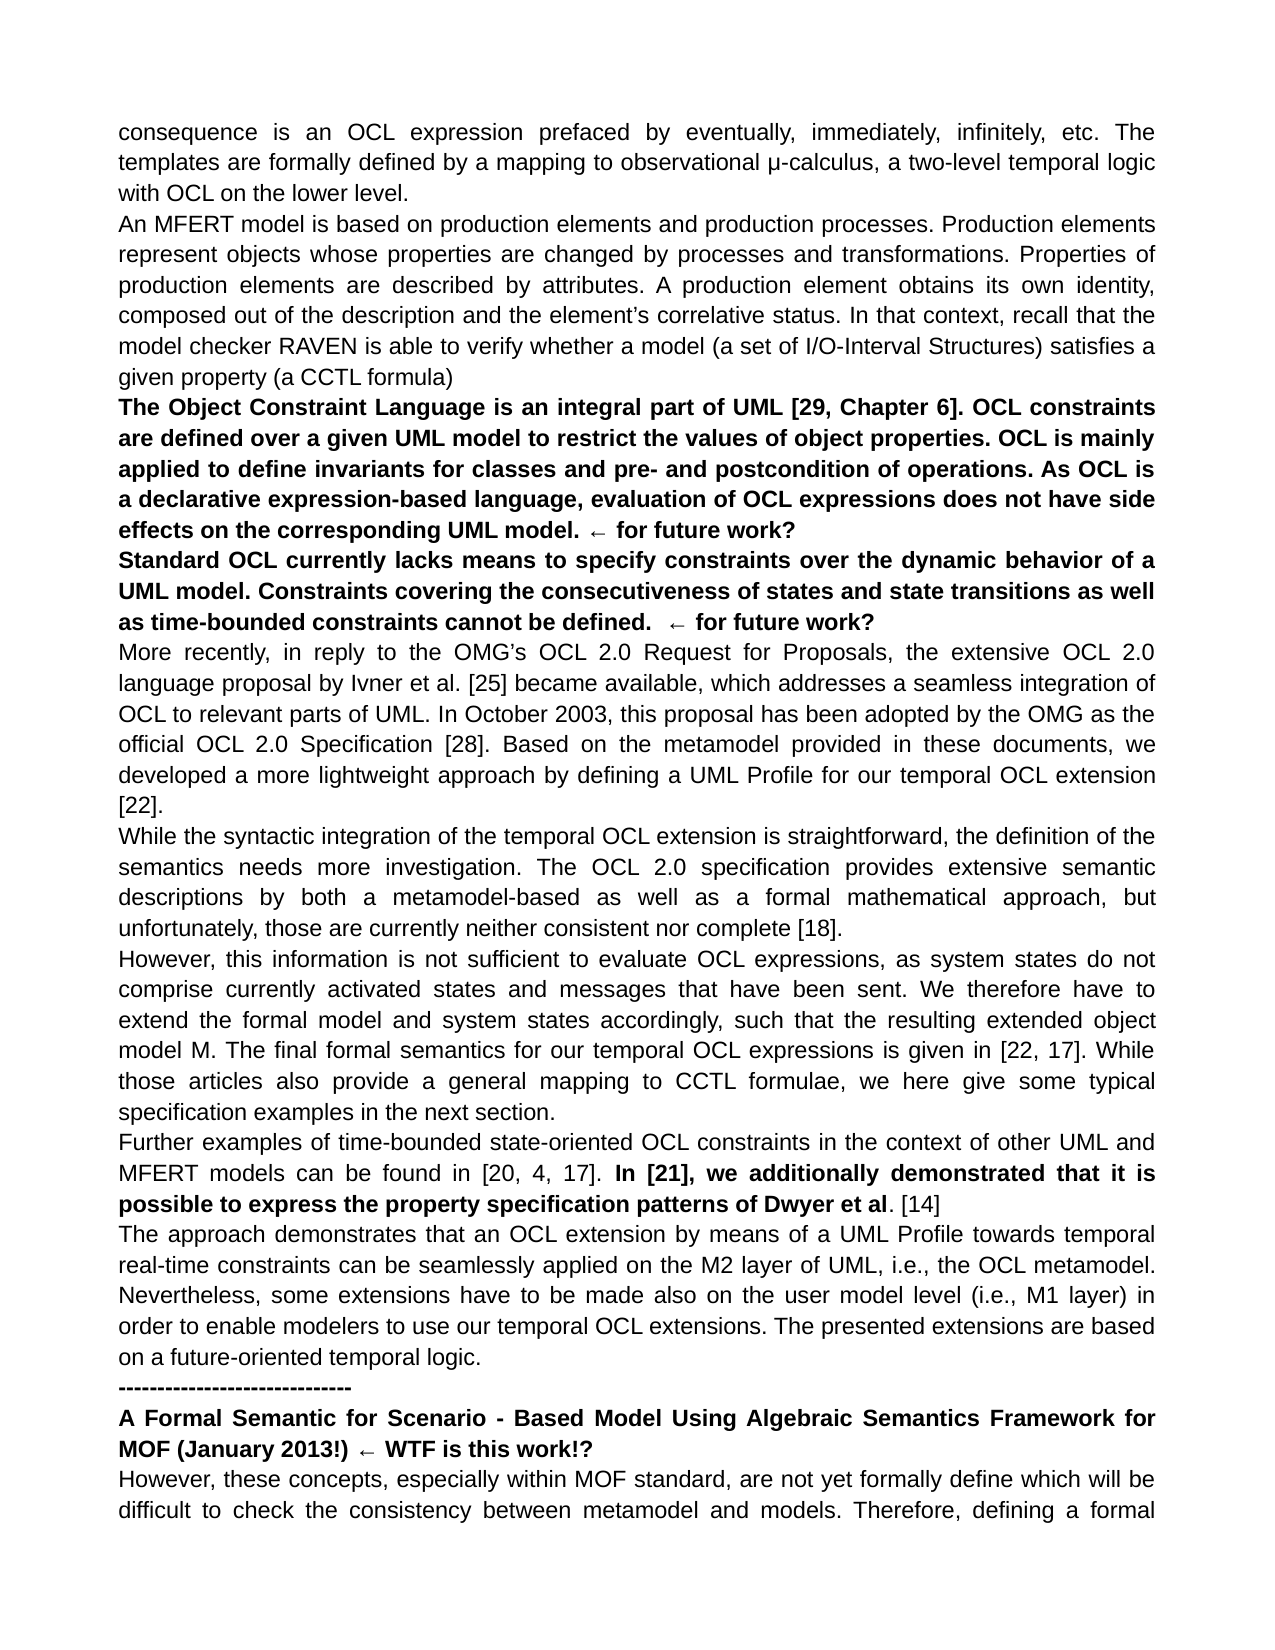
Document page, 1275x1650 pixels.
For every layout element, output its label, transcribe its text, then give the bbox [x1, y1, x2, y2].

text consequence is an OCL expression prefaced by eventually, immediately, infinitely, etc. The templates are formally defined by a mapping to observational μ-calculus, a two-level temporal logic with OCL on the lower level. [118, 118, 1157, 206]
text However, this information is not sufficient to evaluate OCL expressions, as system states do not comprise currently activated states and messages that have been sent. We therefore have to extend the formal model and system states accordingly, such that the resulting extended object model M. The final formal semantics for our temporal OCL expressions is given in [22, 17]. While those articles also provide a general mapping to CCTL formulae, we here give some typical specification examples in the next section. [118, 945, 1157, 1125]
text An MFERT model is based on production elements and production processes. Production elements represent objects whose properties are changed by processes and transformations. Properties of production elements are described by attributes. A production element obtains its own identity, composed out of the description and the element’s correlative status. In that context, recall that the model checker RAVEN is able to verify whether a model (a set of I/O-Interval Structures) satisfies a given property (a CCTL formula) [118, 210, 1157, 390]
text While the syntactic integration of the temporal OCL extension is straightforward, the definition of the semantics needs more investigation. The OCL 2.0 specification provides extensive semantic descriptions by both a metamodel-based as well as a formal mathematical approach, but unfortunately, those are currently neither consistent nor complete [18]. [118, 822, 1157, 941]
text Standard OCL currently lacks means to specify constraints over the dynamic behavior of a UML model. Constraints covering the consecutiveness of states and state transitions as well as time-bounded constraints cannot be defined. ← for future work? [118, 547, 1157, 635]
text The approach demonstrates that an OCL extension by means of a UML Profile towards temporal real-time constraints can be seamlessly applied on the M2 layer of UML, i.e., the OCL metamodel. Nevertheless, some extensions have to be made also on the user model level (i.e., M1 layer) in order to enable modelers to use our temporal OCL extensions. The presented extensions are based on a future-oriented temporal logic. [118, 1221, 1157, 1370]
text Further examples of time-bounded state-oriented OCL constraints in the context of other UML and MFERT models can be found in [20, 4, 17]. In [21], we additionally demonstrated that it is possible to express the property specification patterns of Dwyer et al. [14] [118, 1129, 1157, 1217]
text ------------------------------ [118, 1374, 1157, 1401]
text A Formal Semantic for Scenario - Based Model Using Algebraic Semantics Framework for MOF (January 2013!) ← WTF is this work!? [118, 1404, 1157, 1462]
text More recently, in reply to the OMG’s OCL 2.0 Request for Proposals, the extensive OCL 2.0 language proposal by Ivner et al. [25] became available, which addresses a seamless integration of OCL to relevant parts of UML. In October 2003, this proposal has been adopted by the OMG as the official OCL 2.0 Specification [28]. Based on the metamodel provided in these documents, we developed a more lightweight approach by defining a UML Profile for our temporal OCL extension [22]. [118, 639, 1157, 819]
text The Object Constraint Language is an integral part of UML [29, Chapter 6]. OCL constraints are defined over a given UML model to restrict the values of object properties. OCL is mainly applied to define invariants for classes and pre- and postcondition of operations. As OCL is a declarative expression-based language, evaluation of OCL expressions does not have side effects on the corresponding UML model. ← for future work? [118, 394, 1157, 543]
text However, these concepts, especially within MOF standard, are not yet formally define which will be difficult to check the consistency between metamodel and models. Therefore, defining a formal [118, 1466, 1157, 1523]
